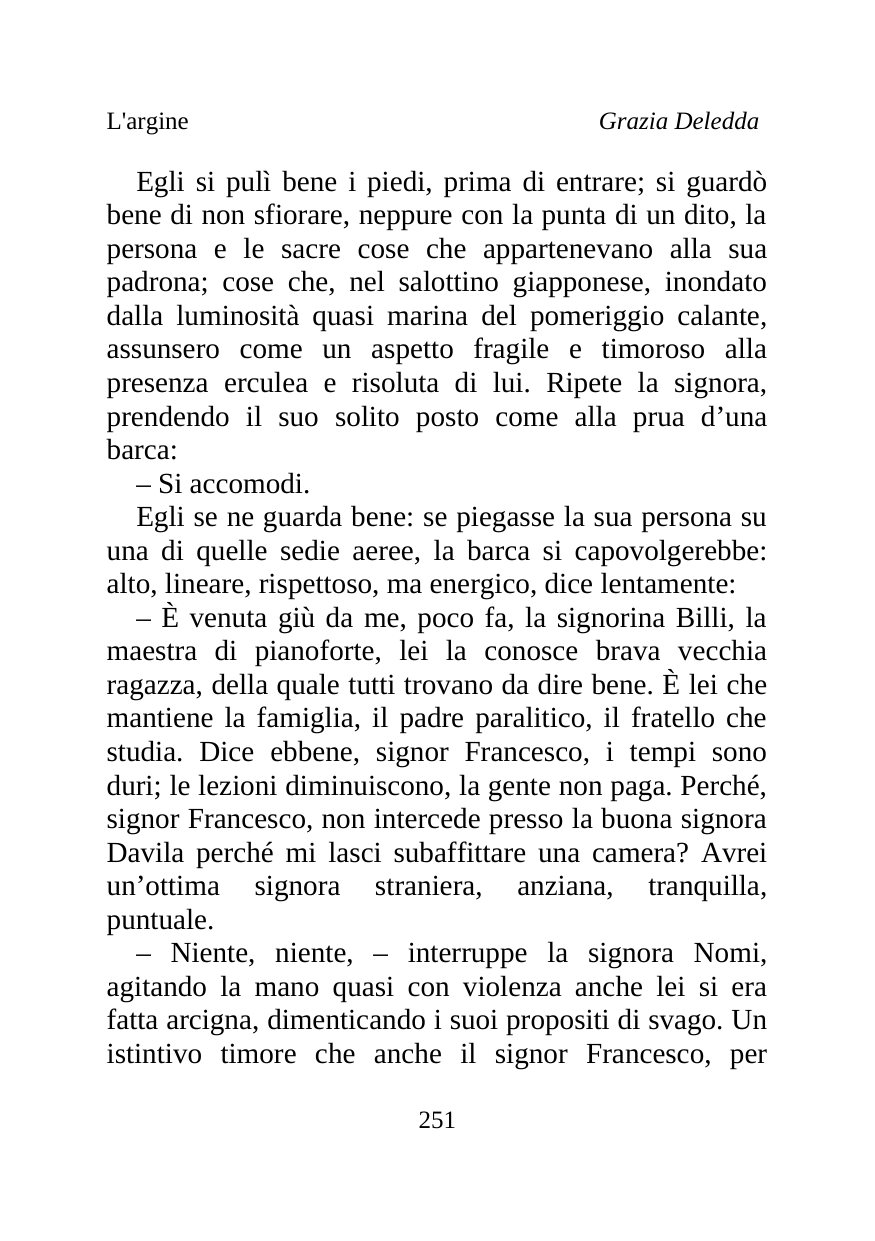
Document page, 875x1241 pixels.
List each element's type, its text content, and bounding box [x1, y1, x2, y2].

text – È venuta giù da me, poco fa, la signorina Billi, la maestra di pianoforte, lei la conosce brava vecchia ragazza, della quale tutti trovano da dire bene. È lei che mantiene la famiglia, il padre paralitico, il fratello che studia. Dice ebbene, signor Francesco, i tempi sono duri; le lezioni diminuiscono, la gente non paga. Perché, signor Francesco, non intercede presso la buona signora Davila perché mi lasci subaffittare una camera? Avrei un’ottima signora straniera, anziana, tranquilla, puntuale. [106, 600, 768, 935]
text – Si accomodi. [106, 466, 768, 499]
text Egli si pulì bene i piedi, prima di entrare; si guardò bene di non sfiorare, neppure con la punta di un dito, la persona e le sacre cose che appartenevano alla sua padrona; cose che, nel salottino giapponese, inondato dalla luminosità quasi marina del pomeriggio calante, assunsero come un aspetto fragile e timoroso alla presenza erculea e risoluta di lui. Ripete la signora, prendendo il suo solito posto come alla prua d’una barca: [106, 164, 768, 466]
text – Niente, niente, – interruppe la signora Nomi, agitando la mano quasi con violenza anche lei si era fatta arcigna, dimenticando i suoi propositi di svago. Un istintivo timore che anche il signor Francesco, per [106, 935, 768, 1069]
text Egli se ne guarda bene: se piegasse la sua persona su una di quelle sedie aeree, la barca si capovolgerebbe: alto, lineare, rispettoso, ma energico, dice lentamente: [106, 499, 768, 600]
